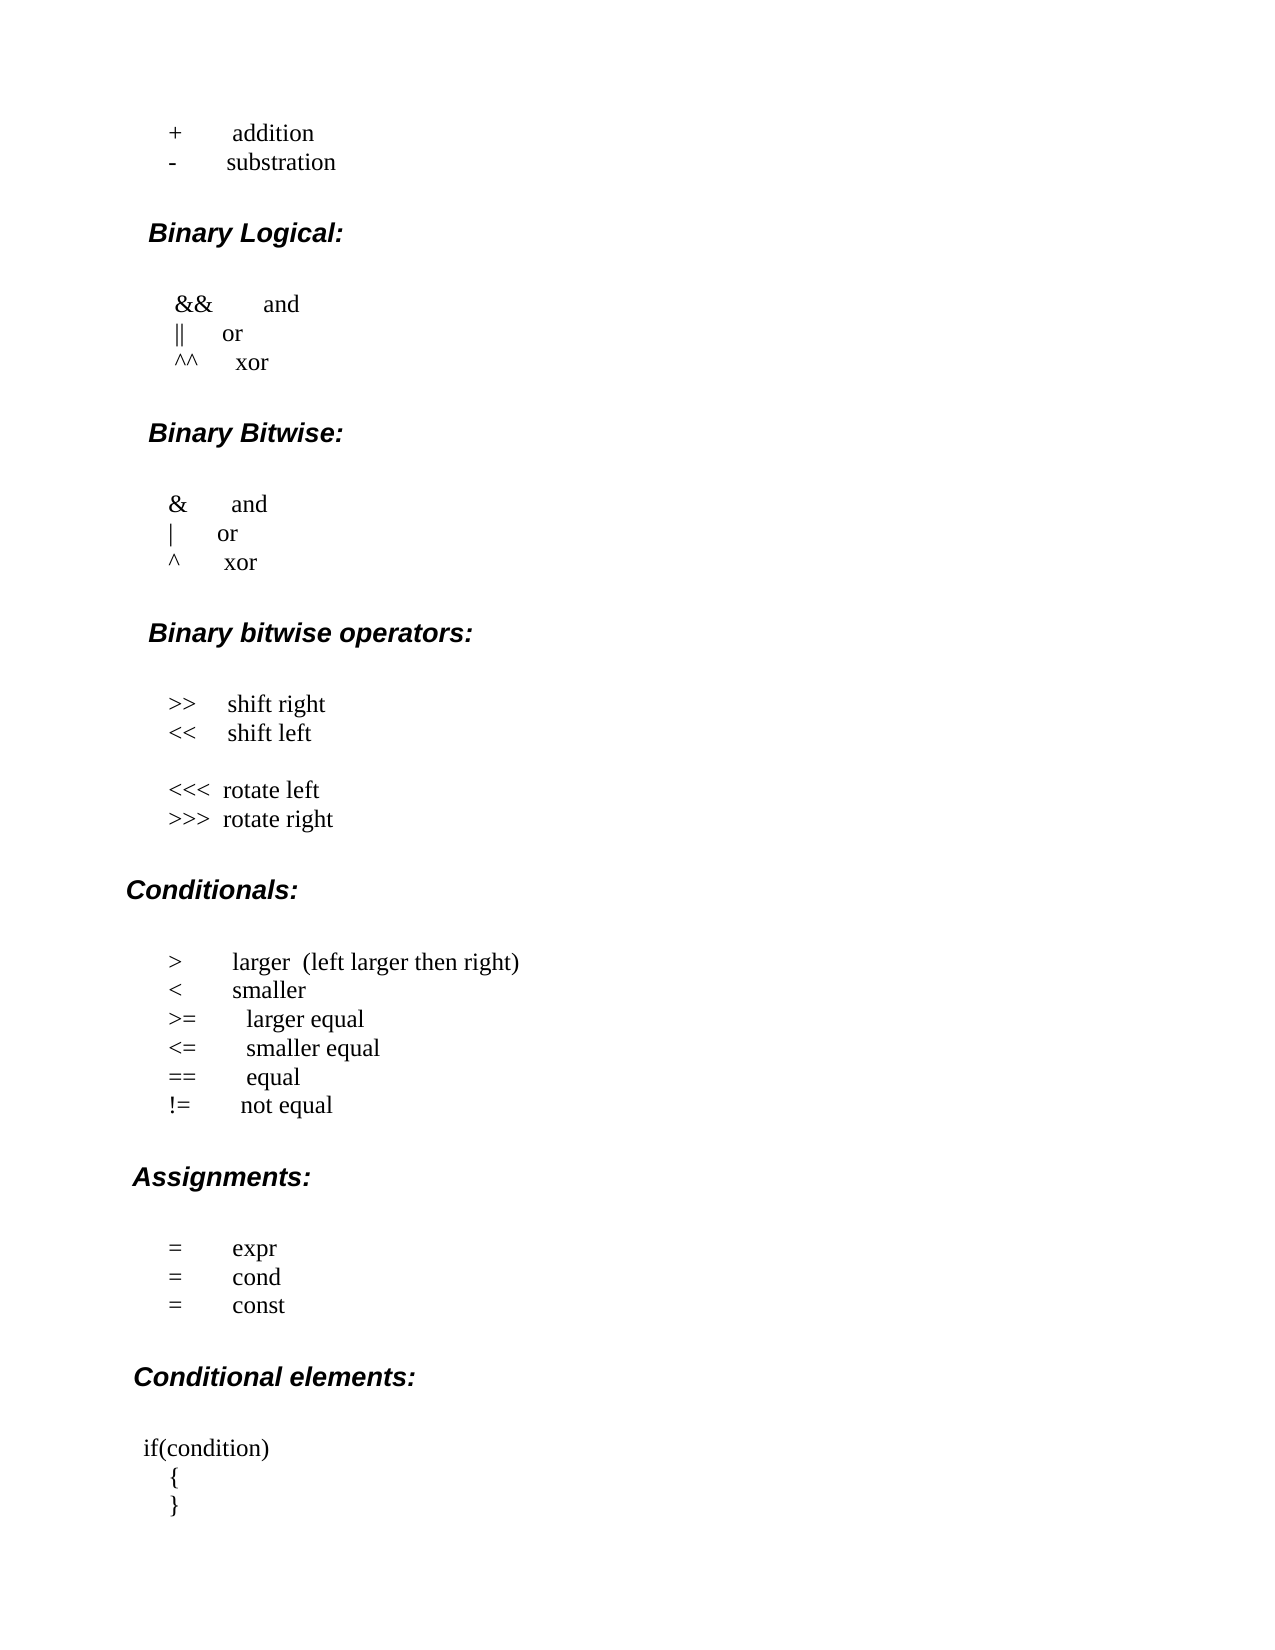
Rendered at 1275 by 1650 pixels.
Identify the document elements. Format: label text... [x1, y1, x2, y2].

subtitle Binary bitwise operators: [118, 617, 1157, 648]
text { [118, 1462, 1157, 1491]
text = cond [118, 1262, 1157, 1291]
subtitle Binary Bitwise: [118, 417, 1157, 448]
text - substration [118, 147, 1157, 176]
text ^ xor [118, 547, 1157, 576]
text <<< rotate left [118, 776, 1157, 804]
text if(condition) [118, 1433, 1157, 1462]
text >= larger equal [118, 1004, 1157, 1033]
text | or [118, 518, 1157, 547]
text <= smaller equal [118, 1033, 1157, 1062]
text == equal [118, 1062, 1157, 1091]
text || or [118, 318, 1157, 347]
text = const [118, 1291, 1157, 1319]
text + addition [118, 118, 1157, 147]
subtitle Conditional elements: [118, 1361, 1157, 1392]
subtitle Conditionals: [118, 874, 1157, 906]
text << shift left [118, 718, 1157, 747]
text < smaller [118, 976, 1157, 1004]
text >>> rotate right [118, 804, 1157, 833]
subtitle Binary Logical: [118, 217, 1157, 248]
text ^^ xor [118, 347, 1157, 376]
text && and [118, 289, 1157, 318]
text } [118, 1491, 1157, 1519]
text != not equal [118, 1091, 1157, 1119]
text & and [118, 489, 1157, 518]
text >> shift right [118, 689, 1157, 718]
text = expr [118, 1233, 1157, 1262]
subtitle Assignments: [118, 1161, 1157, 1192]
text > larger (left larger then right) [118, 947, 1157, 976]
